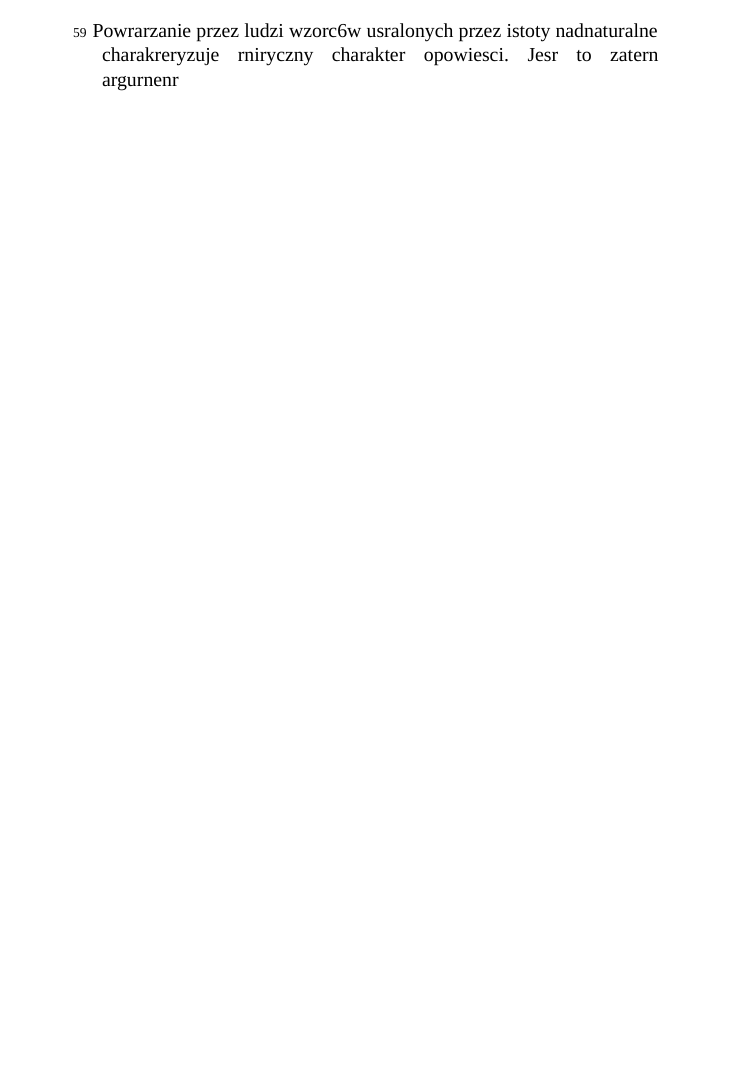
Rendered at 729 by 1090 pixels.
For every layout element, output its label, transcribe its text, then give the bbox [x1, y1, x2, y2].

text 59 Powrarzanie przez ludzi wzorc6w usralonych przez istoty nadnaturalne charakreryzuje rniryczny charakter opowiesci. Jesr to zatern argurnenr [73, 19, 658, 91]
